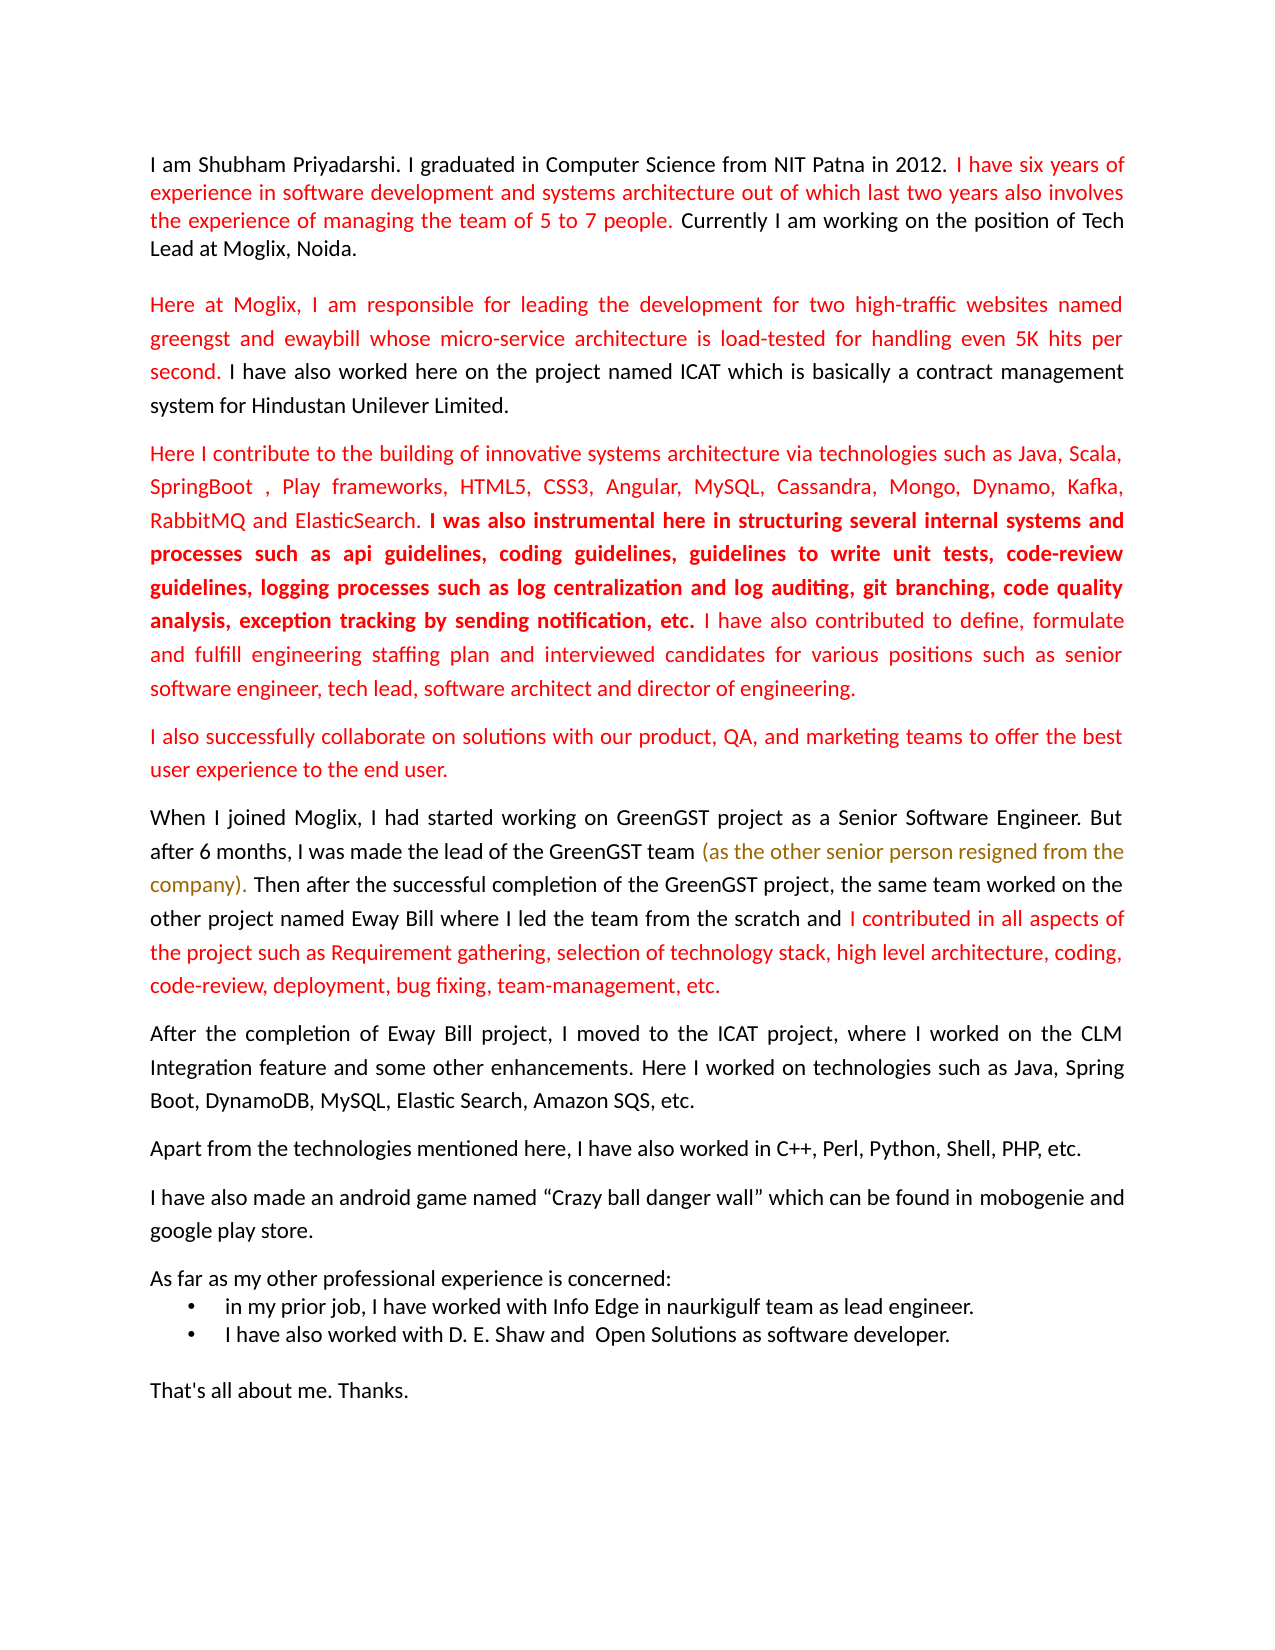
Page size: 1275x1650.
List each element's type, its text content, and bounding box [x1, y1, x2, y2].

text Apart from the technologies mentioned here, I have also worked in C++, Perl, Python, Shell, PHP, etc. [150, 1134, 1125, 1162]
list in my prior job, I have worked with Info Edge in naurkigulf team as lead engineer. [187, 1292, 1125, 1320]
text I am Shubham Priyadarshi. I graduated in Computer Science from NIT Patna in 2012. I have six years of experience in software development and systems architecture out of which last two years also involves the experience of managing the team of 5 to 7 people. Currently I am working on the position of Tech Lead at Moglix, Noida. [150, 150, 1125, 262]
text Here I contribute to the building of innovative systems architecture via technologies such as Java, Scala, SpringBoot , Play frameworks, HTML5, CSS3, Angular, MySQL, Cassandra, Mongo, Dynamo, Kafka, RabbitMQ and ElasticSearch. I was also instrumental here in structuring several internal systems and processes such as api guidelines, coding guidelines, guidelines to write unit tests, code-review guidelines, logging processes such as log centralization and log auditing, git branching, code quality analysis, exception tracking by sending notification, etc. I have also contributed to define, formulate and fulfill engineering staffing plan and interviewed candidates for various positions such as senior software engineer, tech lead, software architect and director of engineering. [150, 439, 1125, 702]
text Here at Moglix, I am responsible for leading the development for two high-traffic websites named greengst and ewaybill whose micro-service architecture is load-tested for handling even 5K hits per second. I have also worked here on the project named ICAT which is basically a contract management system for Hindustan Unilever Limited. [150, 290, 1125, 419]
text I also successfully collaborate on solutions with our product, QA, and marketing teams to offer the best user experience to the end user. [150, 722, 1125, 783]
text As far as my other professional experience is concerned: [150, 1264, 1125, 1292]
text After the completion of Eway Bill project, I moved to the ICAT project, where I worked on the CLM Integration feature and some other enhancements. Here I worked on technologies such as Java, Spring Boot, DynamoDB, MySQL, Elastic Search, Amazon SQS, etc. [150, 1019, 1125, 1114]
text I have also made an android game named “Crazy ball danger wall” which can be found in mobogenie and google play store. [150, 1183, 1125, 1244]
text That's all about me. Thanks. [150, 1376, 1125, 1404]
list I have also worked with D. E. Shaw and Open Solutions as software developer. [187, 1320, 1125, 1348]
text When I joined Moglix, I had started working on GreenGST project as a Senior Software Engineer. But after 6 months, I was made the lead of the GreenGST team (as the other senior person resigned from the company). Then after the successful completion of the GreenGST project, the same team worked on the other project named Eway Bill where I led the team from the scratch and I contributed in all aspects of the project such as Requirement gathering, selection of technology stack, high level architecture, coding, code-review, deployment, bug fixing, team-management, etc. [150, 803, 1125, 999]
